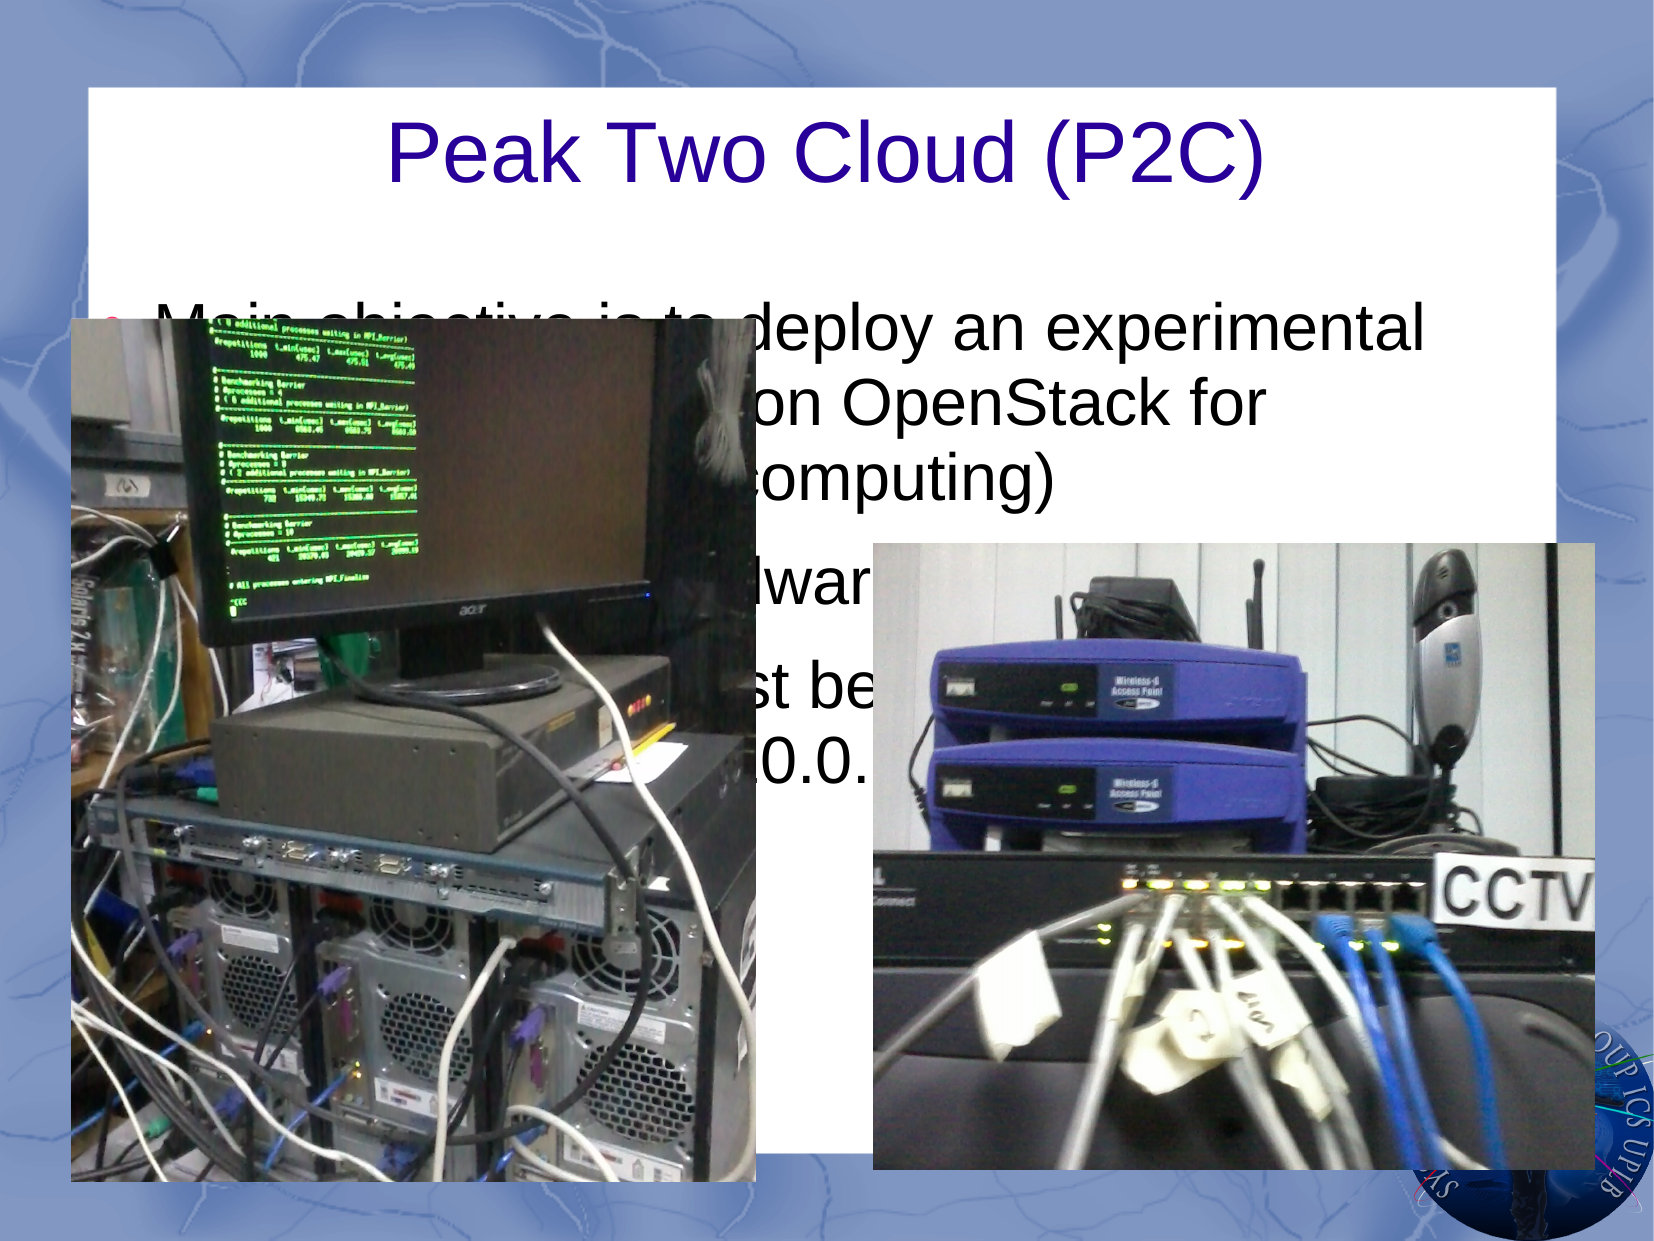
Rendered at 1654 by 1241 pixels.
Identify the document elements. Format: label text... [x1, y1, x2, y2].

picture [0, 0, 1654, 1241]
list Main objective is to deploy an experimental private cloud based on OpenStack for research (scientific computing) Use commodity hardware Cloud instances must be accessible from the ICS Staff Network (10.0.3.x subnet) [82, 290, 1538, 995]
title Peak Two Cloud (P2C) [82, 49, 1571, 257]
